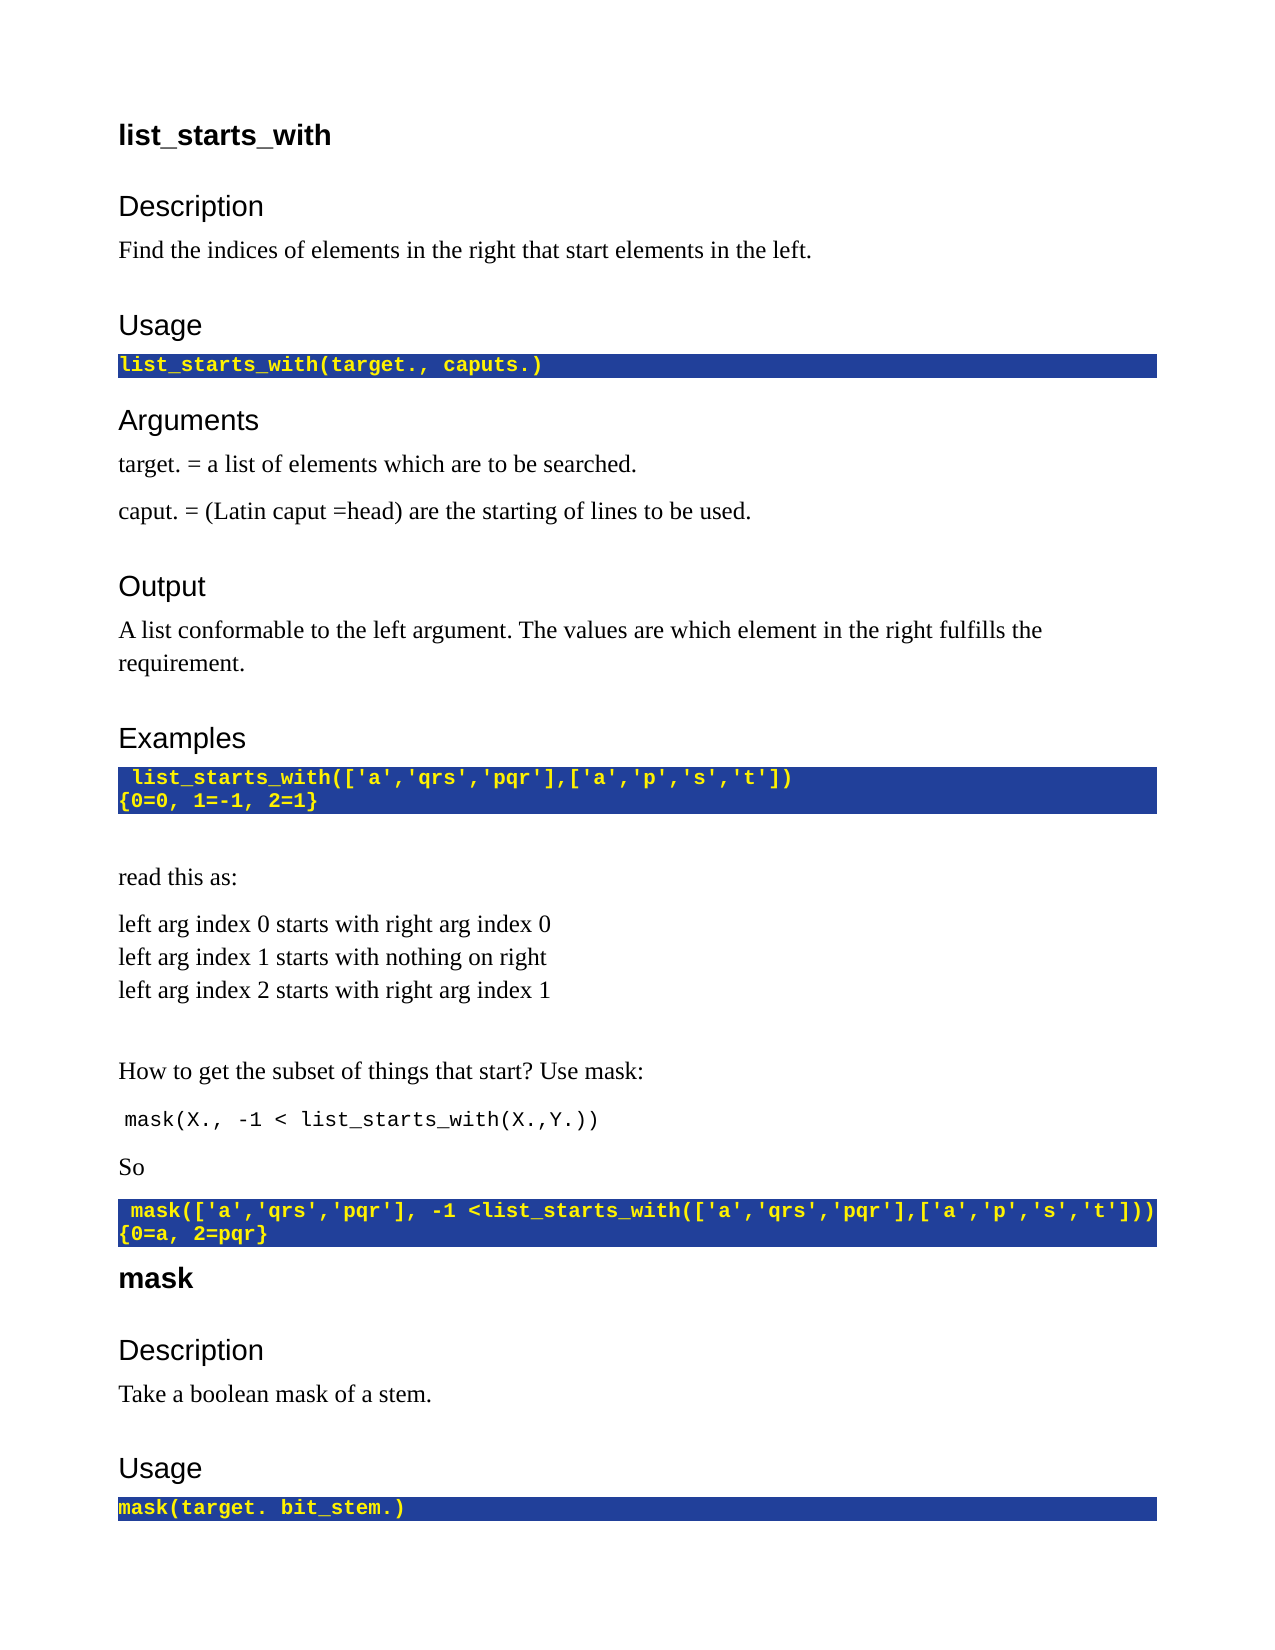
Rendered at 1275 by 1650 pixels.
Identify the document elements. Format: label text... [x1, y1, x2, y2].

subtitle Output [118, 569, 1157, 602]
text mask(['a','qrs','pqr'], -1 <list_starts_with(['a','qrs','pqr'],['a','p','s','t'])) [118, 1199, 1157, 1223]
text mask(target. bit_stem.) [118, 1497, 1157, 1521]
subtitle Examples [118, 721, 1157, 754]
subtitle list_starts_with [118, 118, 1157, 152]
text {0=a, 2=pqr} [118, 1223, 1157, 1247]
text A list conformable to the left argument. The values are which element in the right fulfills the requirement. [118, 615, 1157, 677]
text read this as: [118, 862, 1157, 890]
text How to get the subset of things that start? Use mask: [118, 1056, 1157, 1084]
subtitle Arguments [118, 403, 1157, 436]
text Take a boolean mask of a stem. [118, 1379, 1157, 1407]
text target. = a list of elements which are to be searched. [118, 449, 1157, 477]
subtitle Usage [118, 308, 1157, 342]
text list_starts_with(target., caputs.) [118, 354, 1157, 378]
text Find the indices of elements in the right that start elements in the left. [118, 235, 1157, 264]
subtitle Description [118, 1333, 1157, 1366]
text list_starts_with(['a','qrs','pqr'],['a','p','s','t']) [118, 767, 1157, 790]
subtitle Usage [118, 1451, 1157, 1485]
subtitle mask [118, 1261, 1157, 1295]
text mask(X., -1 < list_starts_with(X.,Y.)) [118, 1103, 1157, 1133]
text caput. = (Latin caput =head) are the starting of lines to be used. [118, 496, 1157, 525]
subtitle Description [118, 189, 1157, 223]
text So [118, 1152, 1157, 1181]
text {0=0, 1=-1, 2=1} [118, 790, 1157, 814]
text left arg index 0 starts with right arg index 0 left arg index 1 starts with nothing on right left arg index 2 starts with right arg index 1 [118, 909, 1157, 1037]
